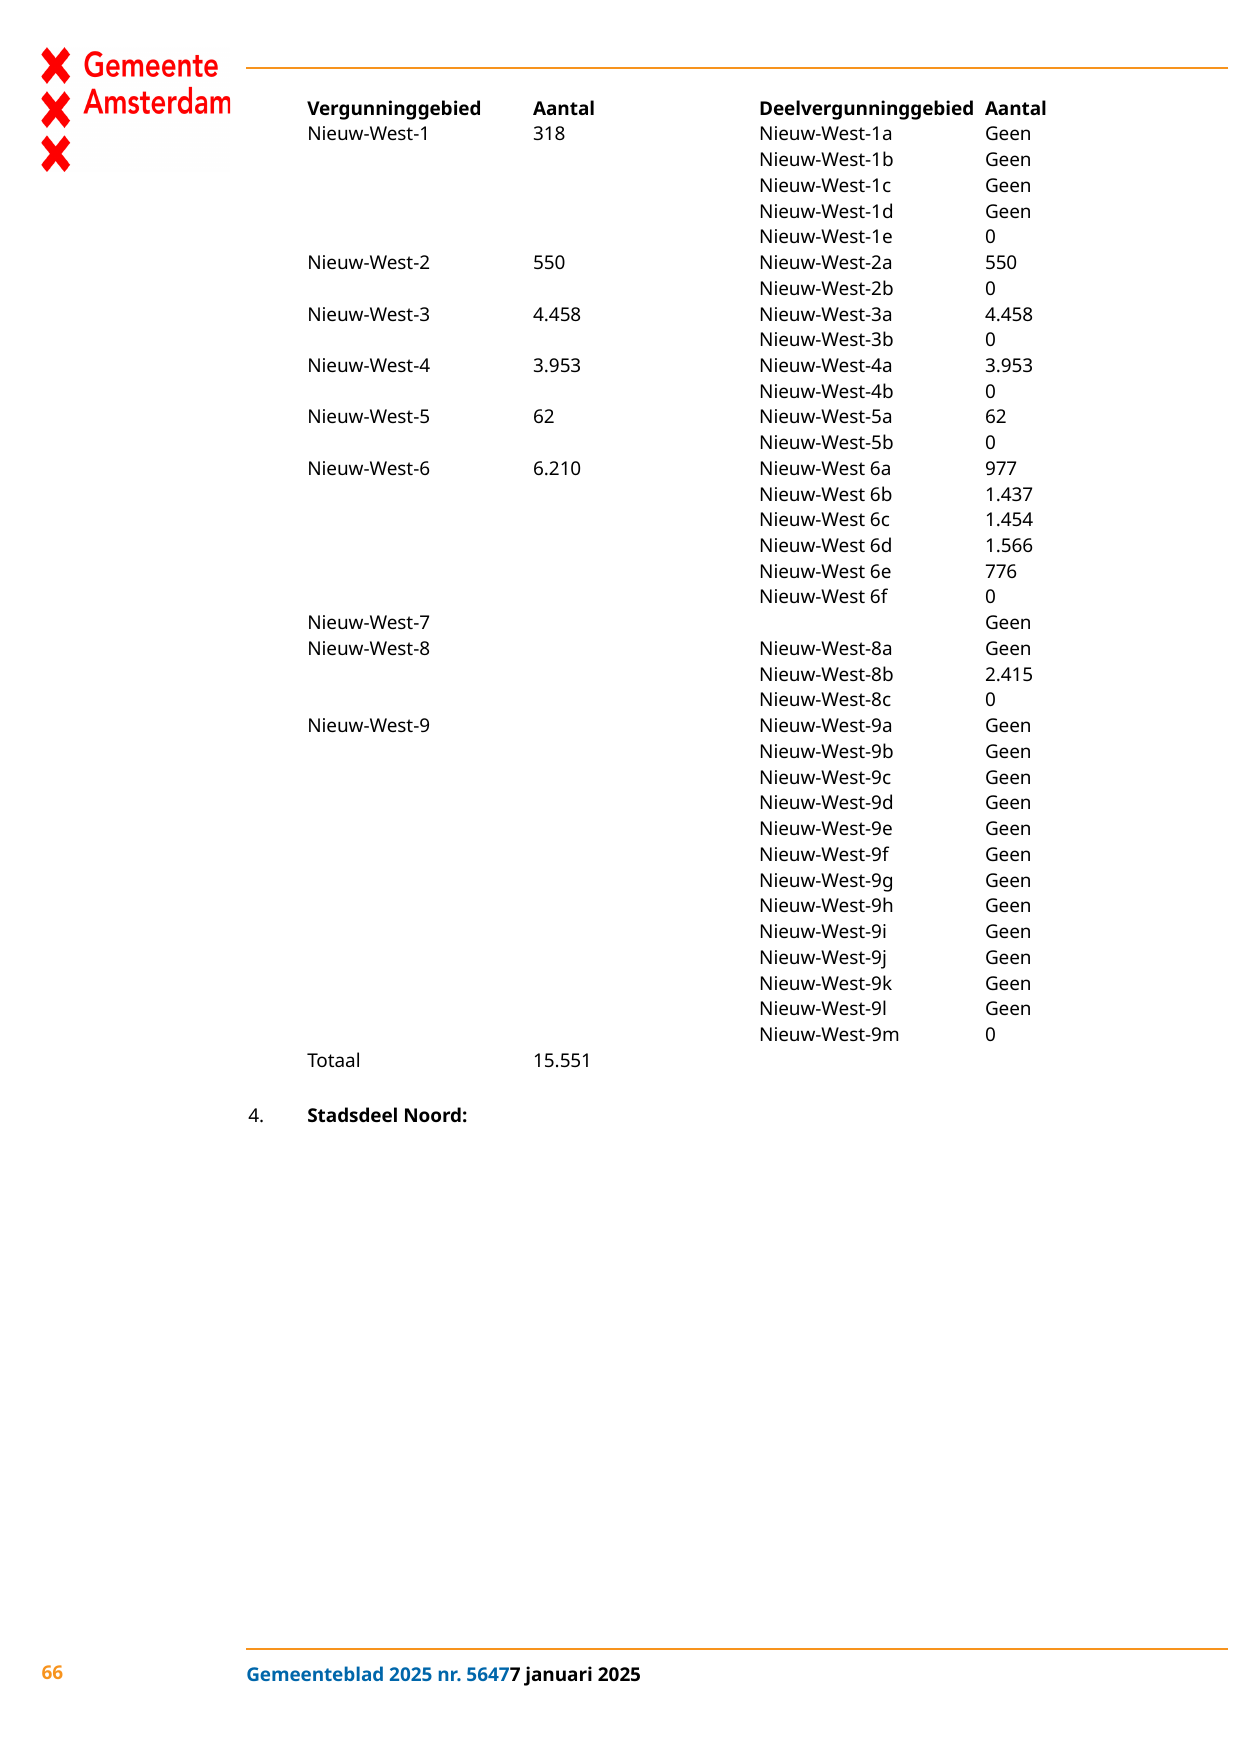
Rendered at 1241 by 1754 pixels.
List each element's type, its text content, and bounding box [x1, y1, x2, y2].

table_cell 0 [985, 429, 1211, 455]
table_cell [533, 146, 759, 172]
table_cell 318 [533, 121, 759, 146]
table_cell 550 [985, 249, 1211, 275]
table_cell Nieuw-West-9j [759, 944, 985, 970]
table_cell [533, 738, 759, 764]
table_cell Geen [985, 172, 1211, 198]
table_cell Geen [985, 738, 1211, 764]
table_cell [759, 610, 985, 635]
table_cell Geen [985, 764, 1211, 789]
table_cell Nieuw-West 6e [759, 558, 985, 584]
table_cell [533, 867, 759, 892]
table_cell Nieuw-West-5b [759, 429, 985, 455]
table_cell [533, 815, 759, 841]
table_cell [307, 944, 533, 970]
table_cell Nieuw-West-1e [759, 224, 985, 249]
table_cell [533, 944, 759, 970]
table_cell Geen [985, 713, 1211, 738]
table_cell [307, 146, 533, 172]
table_cell Nieuw-West-9i [759, 918, 985, 944]
table_cell [533, 764, 759, 789]
table_cell Geen [985, 944, 1211, 970]
table_cell 0 [985, 584, 1211, 609]
table_cell Nieuw-West-4 [307, 352, 533, 404]
table_cell Nieuw-West-9e [759, 815, 985, 841]
table_cell 0 [985, 378, 1211, 404]
table_cell Nieuw-West-4a [759, 352, 985, 378]
table_cell Nieuw-West 6a [759, 455, 985, 481]
table_cell [307, 841, 533, 867]
table_cell [307, 815, 533, 841]
table_cell Nieuw-West 6c [759, 507, 985, 532]
table_cell Geen [985, 146, 1211, 172]
table_cell 62 [533, 404, 759, 455]
picture [41, 47, 231, 172]
table_cell Geen [985, 635, 1211, 661]
table_cell [533, 172, 759, 198]
table_cell Nieuw-West 6b [759, 481, 985, 507]
table_cell [985, 1047, 1211, 1073]
table_cell Nieuw-West-6 [307, 455, 533, 609]
table_cell [307, 970, 533, 995]
table_cell Geen [985, 610, 1211, 635]
table_cell Nieuw-West-2 [307, 249, 533, 301]
table_cell Nieuw-West-9l [759, 995, 985, 1021]
table_header Aantal [985, 95, 1211, 121]
table_cell [307, 995, 533, 1021]
table_cell Geen [985, 841, 1211, 867]
table_cell 0 [985, 275, 1211, 301]
table_cell Nieuw-West-9 [307, 713, 533, 738]
table_cell [307, 738, 533, 764]
table_cell Nieuw-West-8 [307, 635, 533, 661]
table_cell [307, 918, 533, 944]
table_cell Nieuw-West-2a [759, 249, 985, 275]
table_cell [533, 661, 759, 687]
table_cell [533, 635, 759, 661]
table_cell Nieuw-West-1d [759, 198, 985, 223]
table_cell Nieuw-West-3 [307, 301, 533, 352]
table_cell Nieuw-West-1a [759, 121, 985, 146]
table_cell [307, 687, 533, 712]
table_cell [533, 995, 759, 1021]
table_cell Geen [985, 970, 1211, 995]
table_cell Nieuw-West-5a [759, 404, 985, 429]
table_cell Nieuw-West-3b [759, 326, 985, 352]
table_cell 15.551 [533, 1047, 759, 1073]
table_cell [533, 224, 759, 249]
table_header Vergunninggebied [307, 95, 533, 121]
table_cell 0 [985, 326, 1211, 352]
table_cell [307, 661, 533, 687]
table_cell [533, 970, 759, 995]
table_cell Geen [985, 995, 1211, 1021]
table_cell Geen [985, 121, 1211, 146]
table_cell Nieuw-West-2b [759, 275, 985, 301]
table_cell [533, 841, 759, 867]
table_cell Totaal [307, 1047, 533, 1073]
table_cell 0 [985, 687, 1211, 712]
table_cell 1.566 [985, 532, 1211, 558]
table_cell Nieuw-West-9c [759, 764, 985, 789]
table_cell [533, 918, 759, 944]
table_cell Geen [985, 790, 1211, 815]
table_cell Nieuw-West-8a [759, 635, 985, 661]
table_cell Nieuw-West-1b [759, 146, 985, 172]
table_cell 1.454 [985, 507, 1211, 532]
table_cell Nieuw-West-9h [759, 893, 985, 918]
table_cell [759, 1047, 985, 1073]
table_cell Nieuw-West-9m [759, 1021, 985, 1047]
table_cell [533, 790, 759, 815]
table_cell [307, 867, 533, 892]
table_cell [307, 764, 533, 789]
table_cell Nieuw-West-8b [759, 661, 985, 687]
table_cell 4.458 [985, 301, 1211, 326]
table_cell 2.415 [985, 661, 1211, 687]
table_cell Nieuw-West-5 [307, 404, 533, 455]
table_header Deelvergunninggebied [759, 95, 985, 121]
table_cell [533, 1021, 759, 1047]
table_cell [307, 224, 533, 249]
table_cell Nieuw-West-4b [759, 378, 985, 404]
table_cell Nieuw-West-1c [759, 172, 985, 198]
table_cell Geen [985, 815, 1211, 841]
table_cell Nieuw-West-3a [759, 301, 985, 326]
table_cell Nieuw-West-9g [759, 867, 985, 892]
table_cell [533, 893, 759, 918]
table_cell [307, 893, 533, 918]
table_cell 4.458 [533, 301, 759, 352]
table_cell 1.437 [985, 481, 1211, 507]
table_cell 3.953 [533, 352, 759, 404]
table_cell Nieuw-West-8c [759, 687, 985, 712]
table_cell Geen [985, 918, 1211, 944]
table_cell [307, 1021, 533, 1047]
table_cell [307, 198, 533, 223]
table_cell Nieuw-West-1 [307, 121, 533, 146]
table_cell 6.210 [533, 455, 759, 609]
table_cell 776 [985, 558, 1211, 584]
table_cell 0 [985, 1021, 1211, 1047]
table_cell Nieuw-West-9b [759, 738, 985, 764]
table_cell 550 [533, 249, 759, 301]
table_cell 62 [985, 404, 1211, 429]
table_cell Nieuw-West-7 [307, 610, 533, 635]
table_cell [533, 713, 759, 738]
table_cell Geen [985, 893, 1211, 918]
table_cell Nieuw-West-9d [759, 790, 985, 815]
table_cell [307, 172, 533, 198]
table_cell Geen [985, 867, 1211, 892]
table_cell [307, 790, 533, 815]
table_cell Nieuw-West 6f [759, 584, 985, 609]
table_cell [533, 610, 759, 635]
list Stadsdeel Noord: [248, 1102, 1152, 1128]
table_cell 977 [985, 455, 1211, 481]
table_cell [533, 687, 759, 712]
table_header Aantal [533, 95, 759, 121]
table_cell Nieuw-West-9a [759, 713, 985, 738]
table_cell Nieuw-West-9f [759, 841, 985, 867]
table_cell Nieuw-West-9k [759, 970, 985, 995]
table_cell Nieuw-West 6d [759, 532, 985, 558]
table_cell Geen [985, 198, 1211, 223]
table_cell 0 [985, 224, 1211, 249]
table_cell [533, 198, 759, 223]
table_cell 3.953 [985, 352, 1211, 378]
